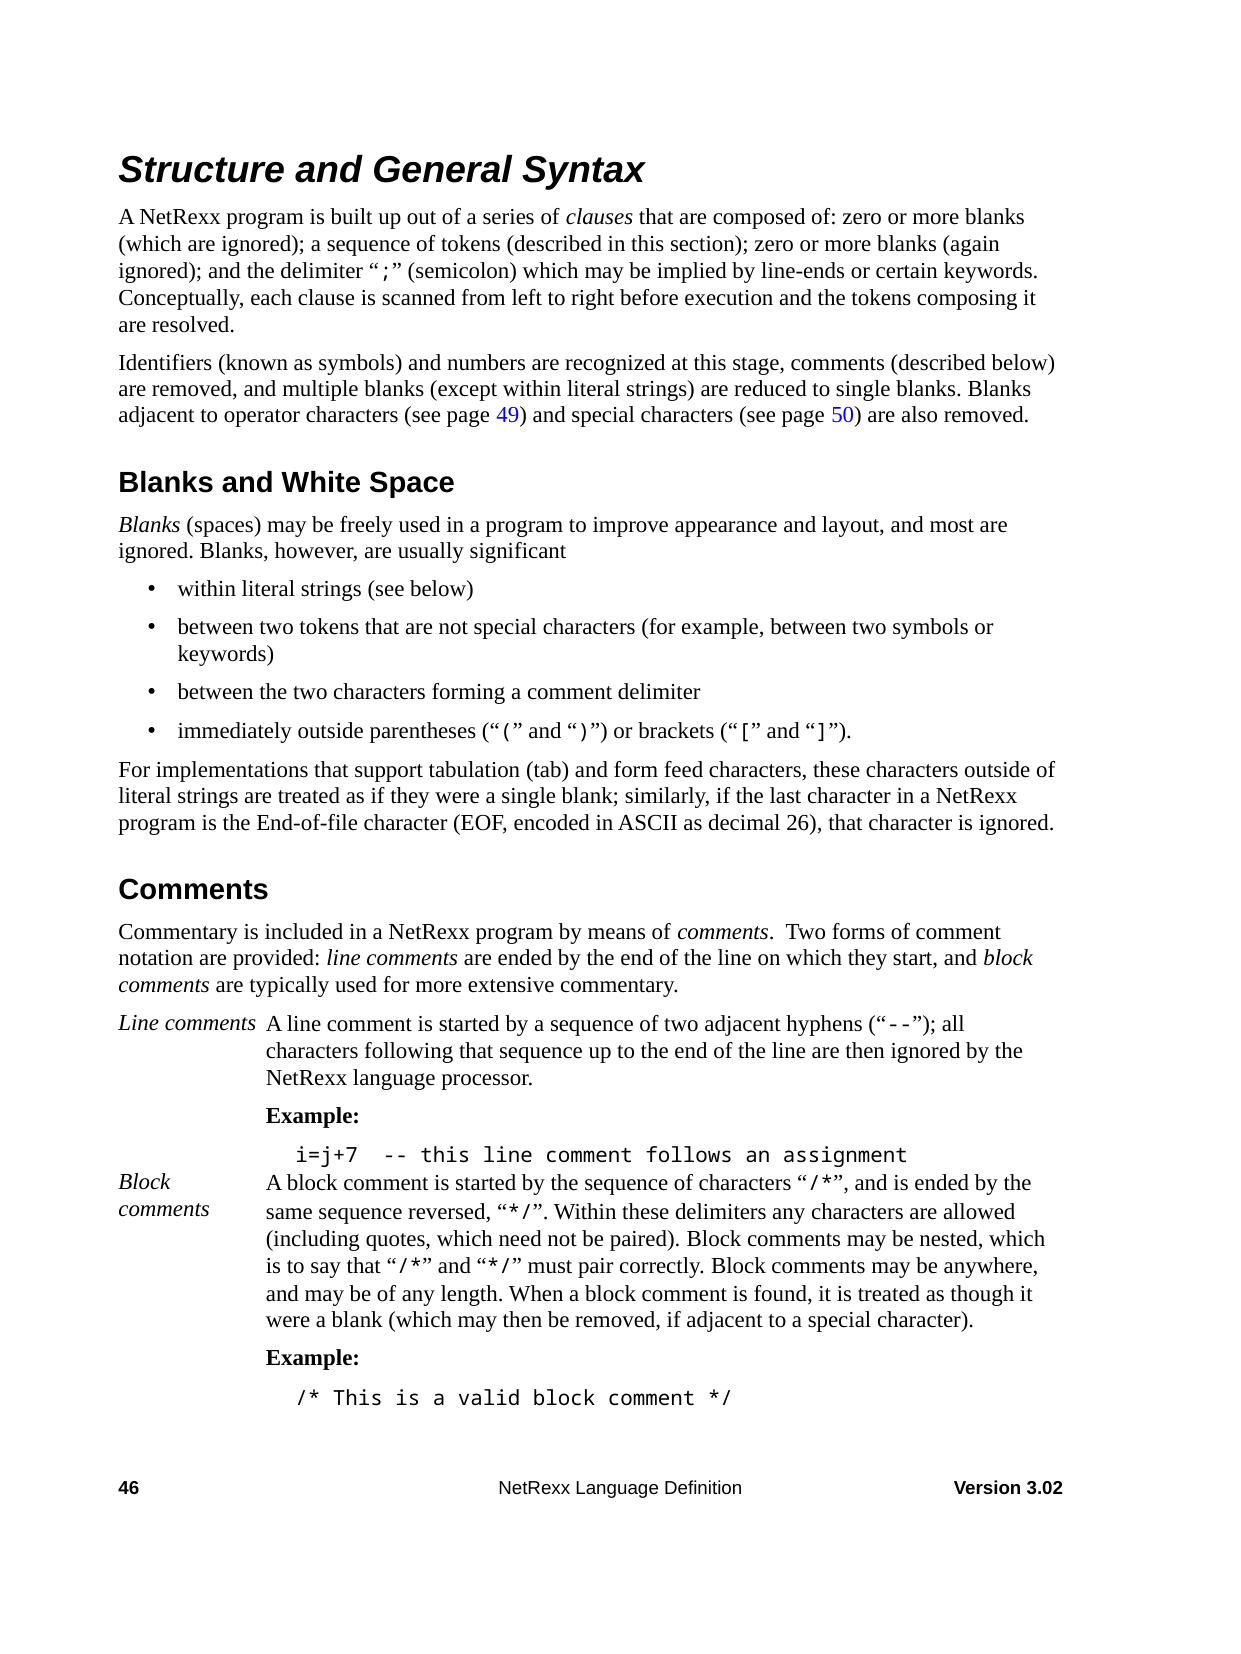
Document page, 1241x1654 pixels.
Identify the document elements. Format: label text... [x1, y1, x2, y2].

subtitle Structure and General Syntax [118, 148, 1063, 191]
table_header Line comments [118, 1009, 266, 1168]
subtitle Comments [118, 872, 1063, 906]
text A NetRexx program is built up out of a series of clauses that are composed of: zero or more blanks (which are ignored); a sequence of tokens (described in this section); zero or more blanks (again ignored); and the delimiter “;” (semicolon) which may be implied by line-ends or certain keywords. Conceptually, each clause is scanned from left to right before execution and the tokens composing it are resolved. [118, 203, 1063, 337]
list between the two characters forming a comment delimiter [148, 678, 1063, 704]
list between two tokens that are not special characters (for example, between two symbols or keywords) [148, 613, 1063, 666]
text Blanks (spaces) may be freely used in a program to improve appearance and layout, and most are ignored. Blanks, however, are usually significant [118, 511, 1063, 563]
subtitle Blanks and White Space [118, 465, 1063, 498]
table_header A line comment is started by a sequence of two adjacent hyphens (“--”); all characters following that sequence up to the end of the line are then ignored by the NetRexx language processor. Example: i=j+7 -- this line comment follows an assignment [266, 1009, 1063, 1168]
text Commentary is included in a NetRexx program by means of comments. Two forms of comment notation are provided: line comments are ended by the end of the line on which they start, and block comments are typically used for more extensive commentary. [118, 918, 1063, 997]
list immediately outside parentheses (“(” and “)”) or brackets (“[” and “]”). [148, 716, 1063, 744]
table_cell Block comments [118, 1168, 266, 1411]
text Identifiers (known as symbols) and numbers are recognized at this stage, comments (described below) are removed, and multiple blanks (except within literal strings) are reduced to single blanks. Blanks adjacent to operator characters (see page 47) and special characters (see page 47) are also removed. [118, 349, 1063, 428]
list within literal strings (see below) [148, 575, 1063, 602]
text For implementations that support tabulation (tab) and form feed characters, these characters outside of literal strings are treated as if they were a single blank; similarly, if the last character in a NetRexx program is the End-of-file character (EOF, encoded in ASCII as decimal 26), that character is ignored. [118, 756, 1063, 835]
table_cell A block comment is started by the sequence of characters “/*”, and is ended by the same sequence reversed, “*/”. Within these delimiters any characters are allowed (including quotes, which need not be paired). Block comments may be nested, which is to say that “/*” and “*/” must pair correctly. Block comments may be anywhere, and may be of any length. When a block comment is found, it is treated as though it were a blank (which may then be removed, if adjacent to a special character). Example: /* This is a valid block comment */ [266, 1168, 1063, 1411]
